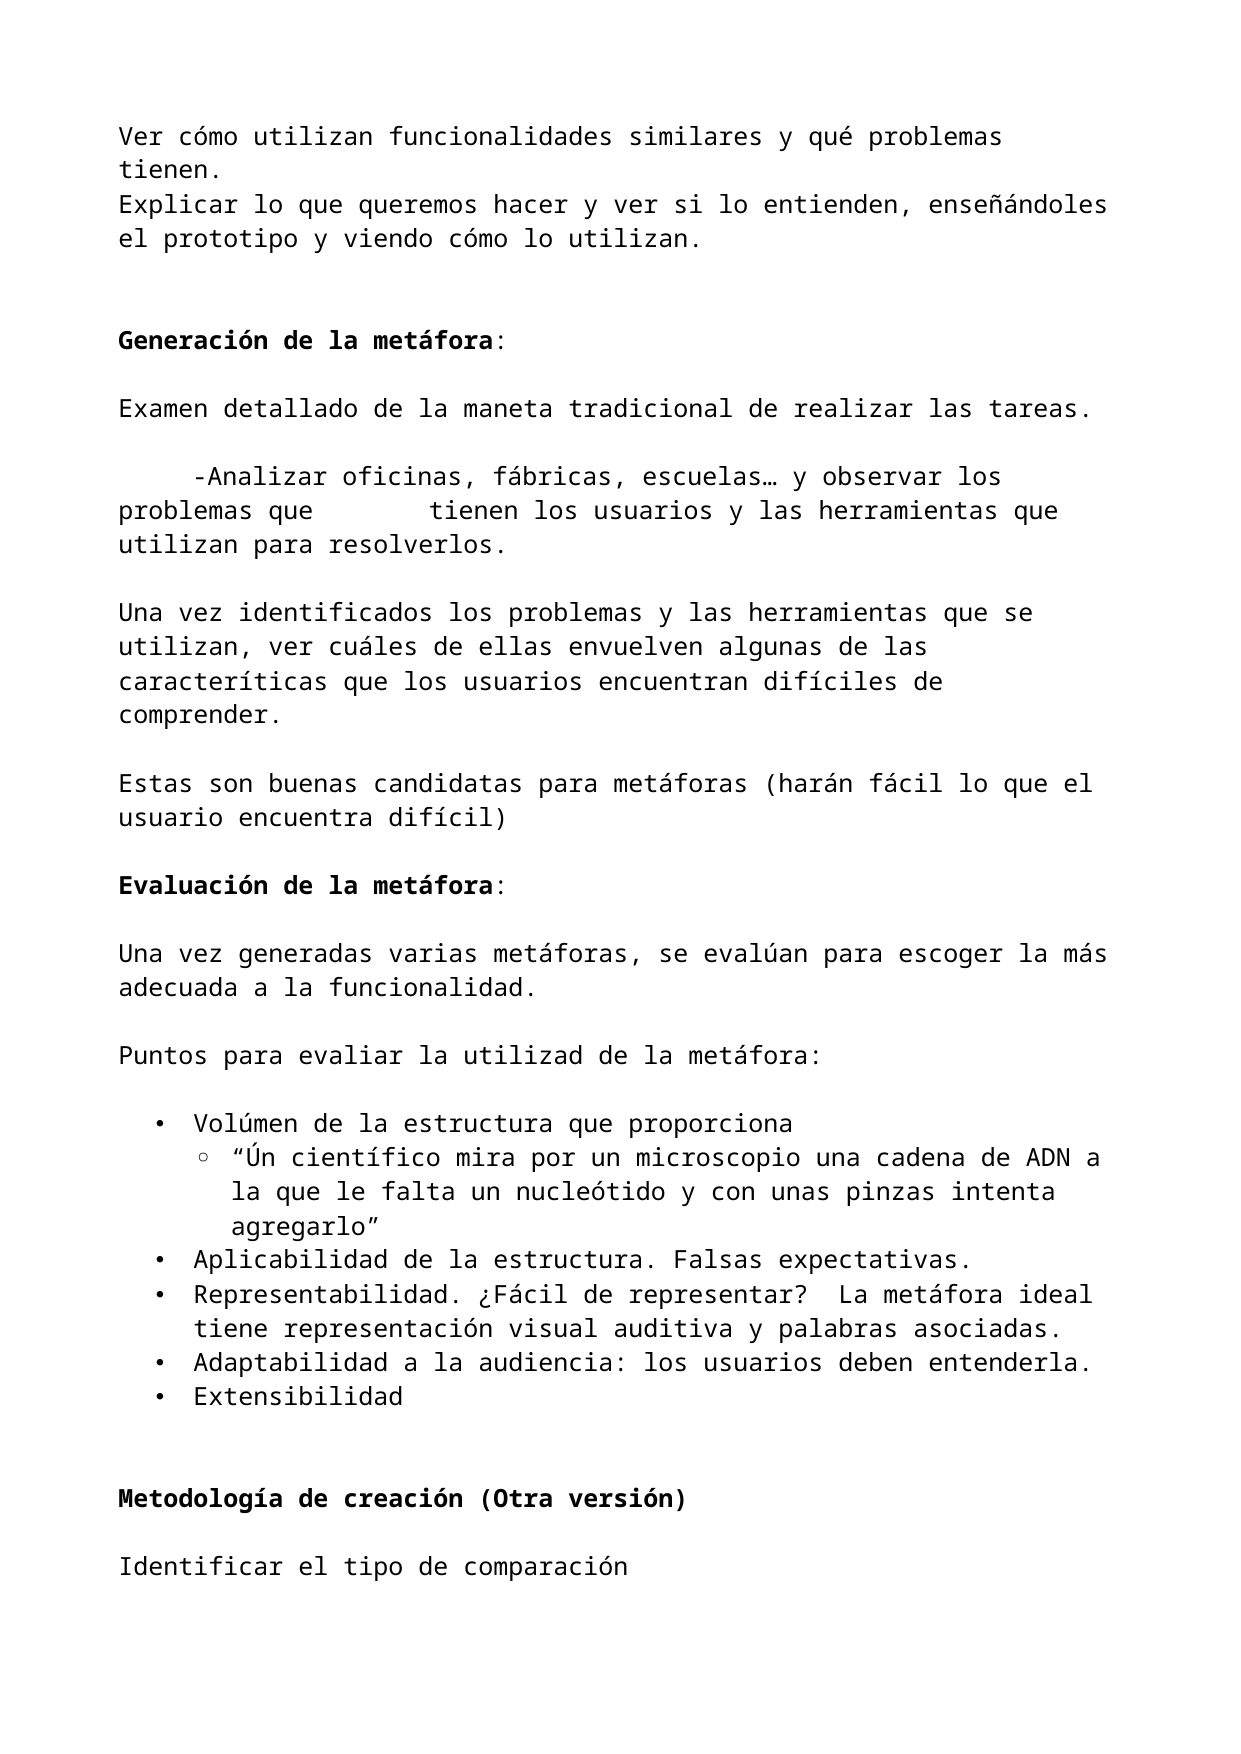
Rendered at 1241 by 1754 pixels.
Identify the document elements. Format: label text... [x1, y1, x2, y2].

text Explicar lo que queremos hacer y ver si lo entienden, enseñándoles el prototipo y viendo cómo lo utilizan. [118, 186, 1122, 254]
text Identificar el tipo de comparación [118, 1549, 1122, 1583]
text Una vez generadas varias metáforas, se evalúan para escoger la más adecuada a la funcionalidad. [118, 936, 1122, 1004]
text Una vez identificados los problemas y las herramientas que se utilizan, ver cuáles de ellas envuelven algunas de las caracteríticas que los usuarios encuentran difíciles de comprender. [118, 595, 1122, 731]
text Examen detallado de la maneta tradicional de realizar las tareas. [118, 391, 1122, 425]
text Puntos para evaliar la utilizad de la metáfora: [118, 1038, 1122, 1072]
text Evaluación de la metáfora: [118, 867, 1122, 902]
text Ver cómo utilizan funcionalidades similares y qué problemas tienen. [118, 118, 1122, 186]
list Aplicabilidad de la estructura. Falsas expectativas. [156, 1242, 1122, 1276]
list “Ún científico mira por un microscopio una cadena de ADN a la que le falta un nucleótido y con unas pinzas intenta agregarlo” [193, 1140, 1122, 1242]
text Estas son buenas candidatas para metáforas (harán fácil lo que el usuario encuentra difícil) [118, 765, 1122, 833]
text Generación de la metáfora: [118, 322, 1122, 357]
list Extensibilidad [156, 1378, 1122, 1412]
text -Analizar oficinas, fábricas, escuelas… y observar los problemas que tienen los usuarios y las herramientas que utilizan para resolverlos. [118, 459, 1122, 561]
list Representabilidad. ¿Fácil de representar? La metáfora ideal tiene representación visual auditiva y palabras asociadas. [156, 1276, 1122, 1344]
list Volúmen de la estructura que proporciona [156, 1106, 1122, 1140]
text Metodología de creación (Otra versión) [118, 1481, 1122, 1515]
list Adaptabilidad a la audiencia: los usuarios deben entenderla. [156, 1344, 1122, 1378]
